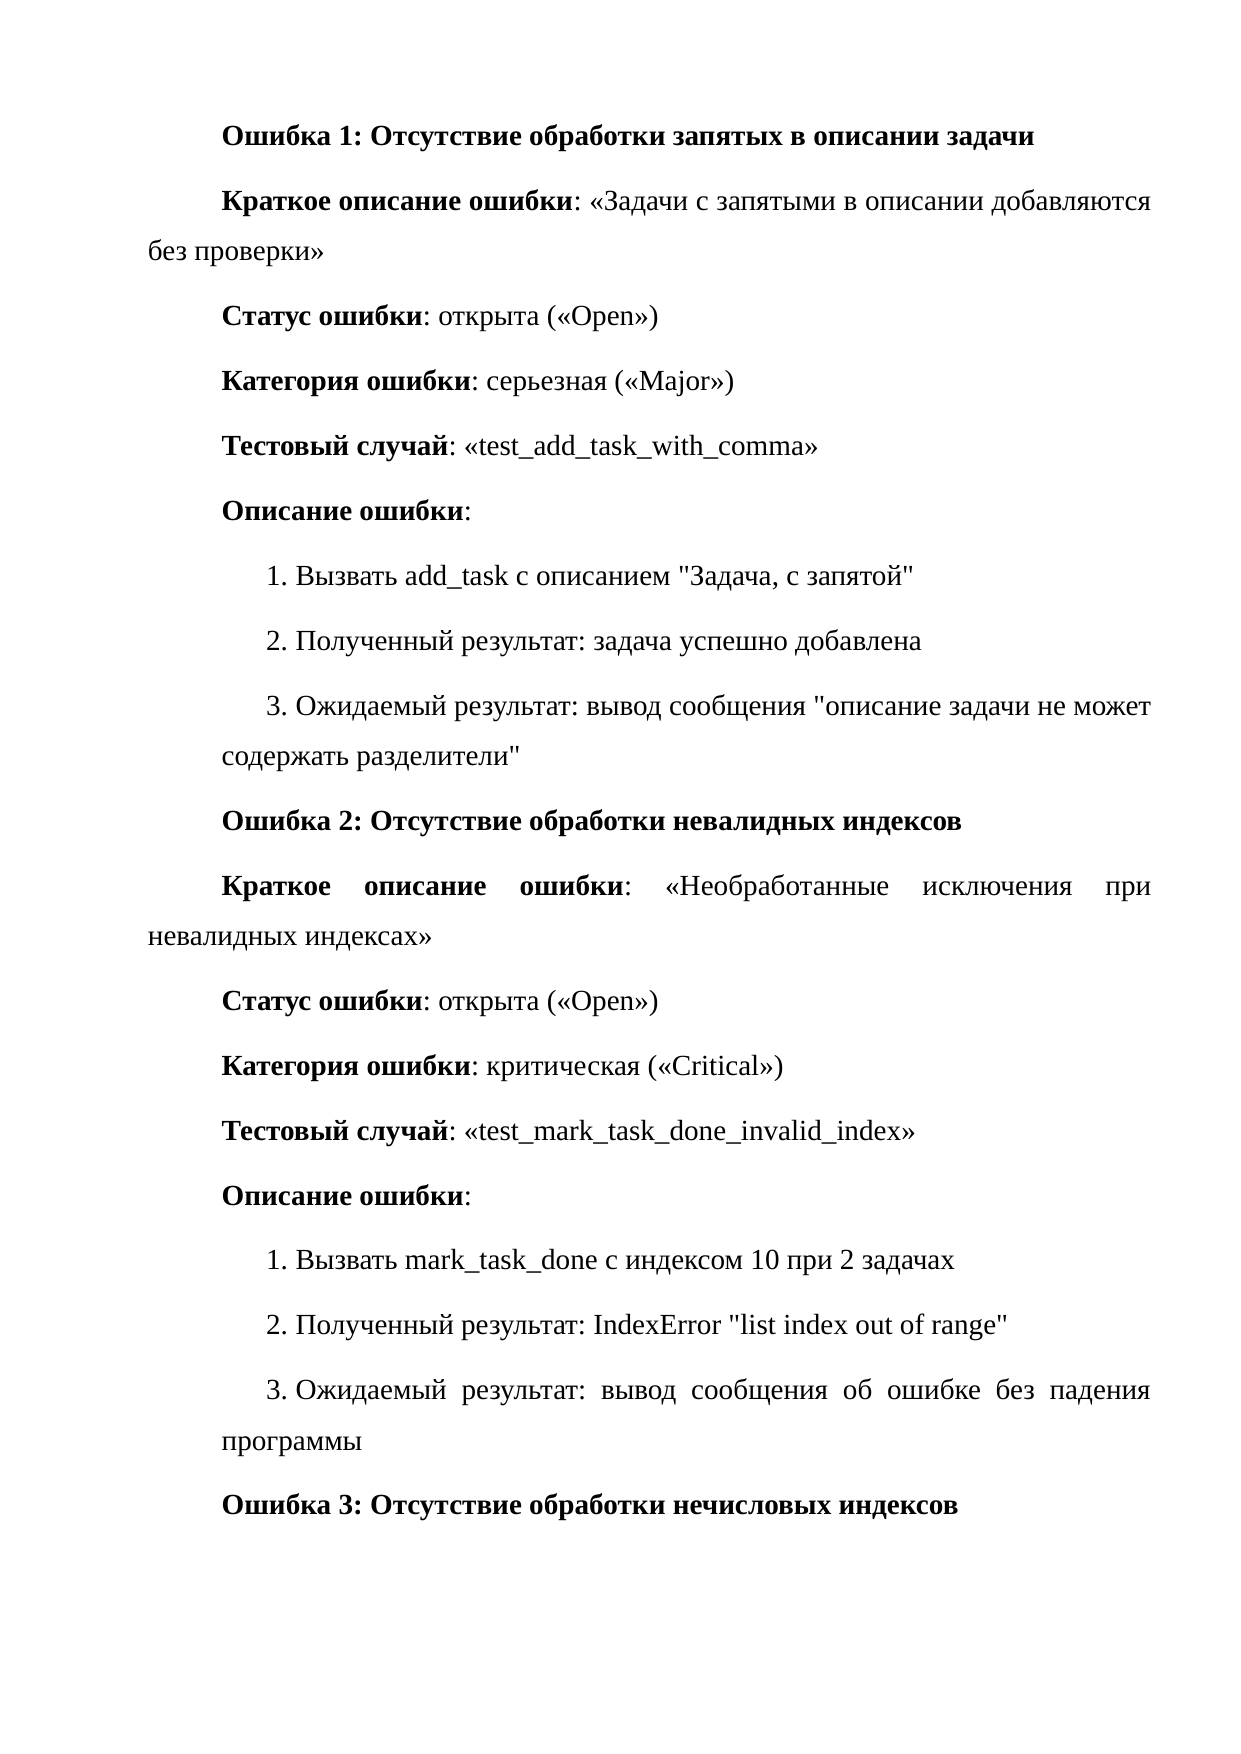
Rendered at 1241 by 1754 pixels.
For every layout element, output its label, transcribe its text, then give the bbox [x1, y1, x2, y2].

list Ожидаемый результат: вывод сообщения об ошибке без падения программы [192, 1372, 1152, 1456]
text Категория ошибки: критическая («Critical») [148, 1048, 1152, 1081]
list Ожидаемый результат: вывод сообщения "описание задачи не может содержать разделители" [192, 688, 1152, 771]
text Ошибка 2: Отсутствие обработки невалидных индексов [148, 803, 1152, 836]
text Статус ошибки: открыта («Open») [148, 298, 1152, 332]
text Ошибка 1: Отсутствие обработки запятых в описании задачи [148, 118, 1152, 152]
list Полученный результат: задача успешно добавлена [192, 623, 1152, 656]
text Краткое описание ошибки: «Необработанные исключения при невалидных индексах» [148, 868, 1152, 952]
text Описание ошибки: [148, 1178, 1152, 1211]
text Категория ошибки: серьезная («Major») [148, 363, 1152, 397]
text Ошибка 3: Отсутствие обработки нечисловых индексов [148, 1487, 1152, 1521]
text Статус ошибки: открыта («Open») [148, 983, 1152, 1016]
text Тестовый случай: «test_add_task_with_comma» [148, 428, 1152, 462]
list Вызвать mark_task_done с индексом 10 при 2 задачах [192, 1242, 1152, 1276]
text Краткое описание ошибки: «Задачи с запятыми в описании добавляются без проверки» [148, 183, 1152, 267]
text Тестовый случай: «test_mark_task_done_invalid_index» [148, 1113, 1152, 1146]
list Вызвать add_task с описанием "Задача, с запятой" [192, 558, 1152, 591]
list Полученный результат: IndexError "list index out of range" [192, 1307, 1152, 1341]
text Описание ошибки: [148, 493, 1152, 526]
